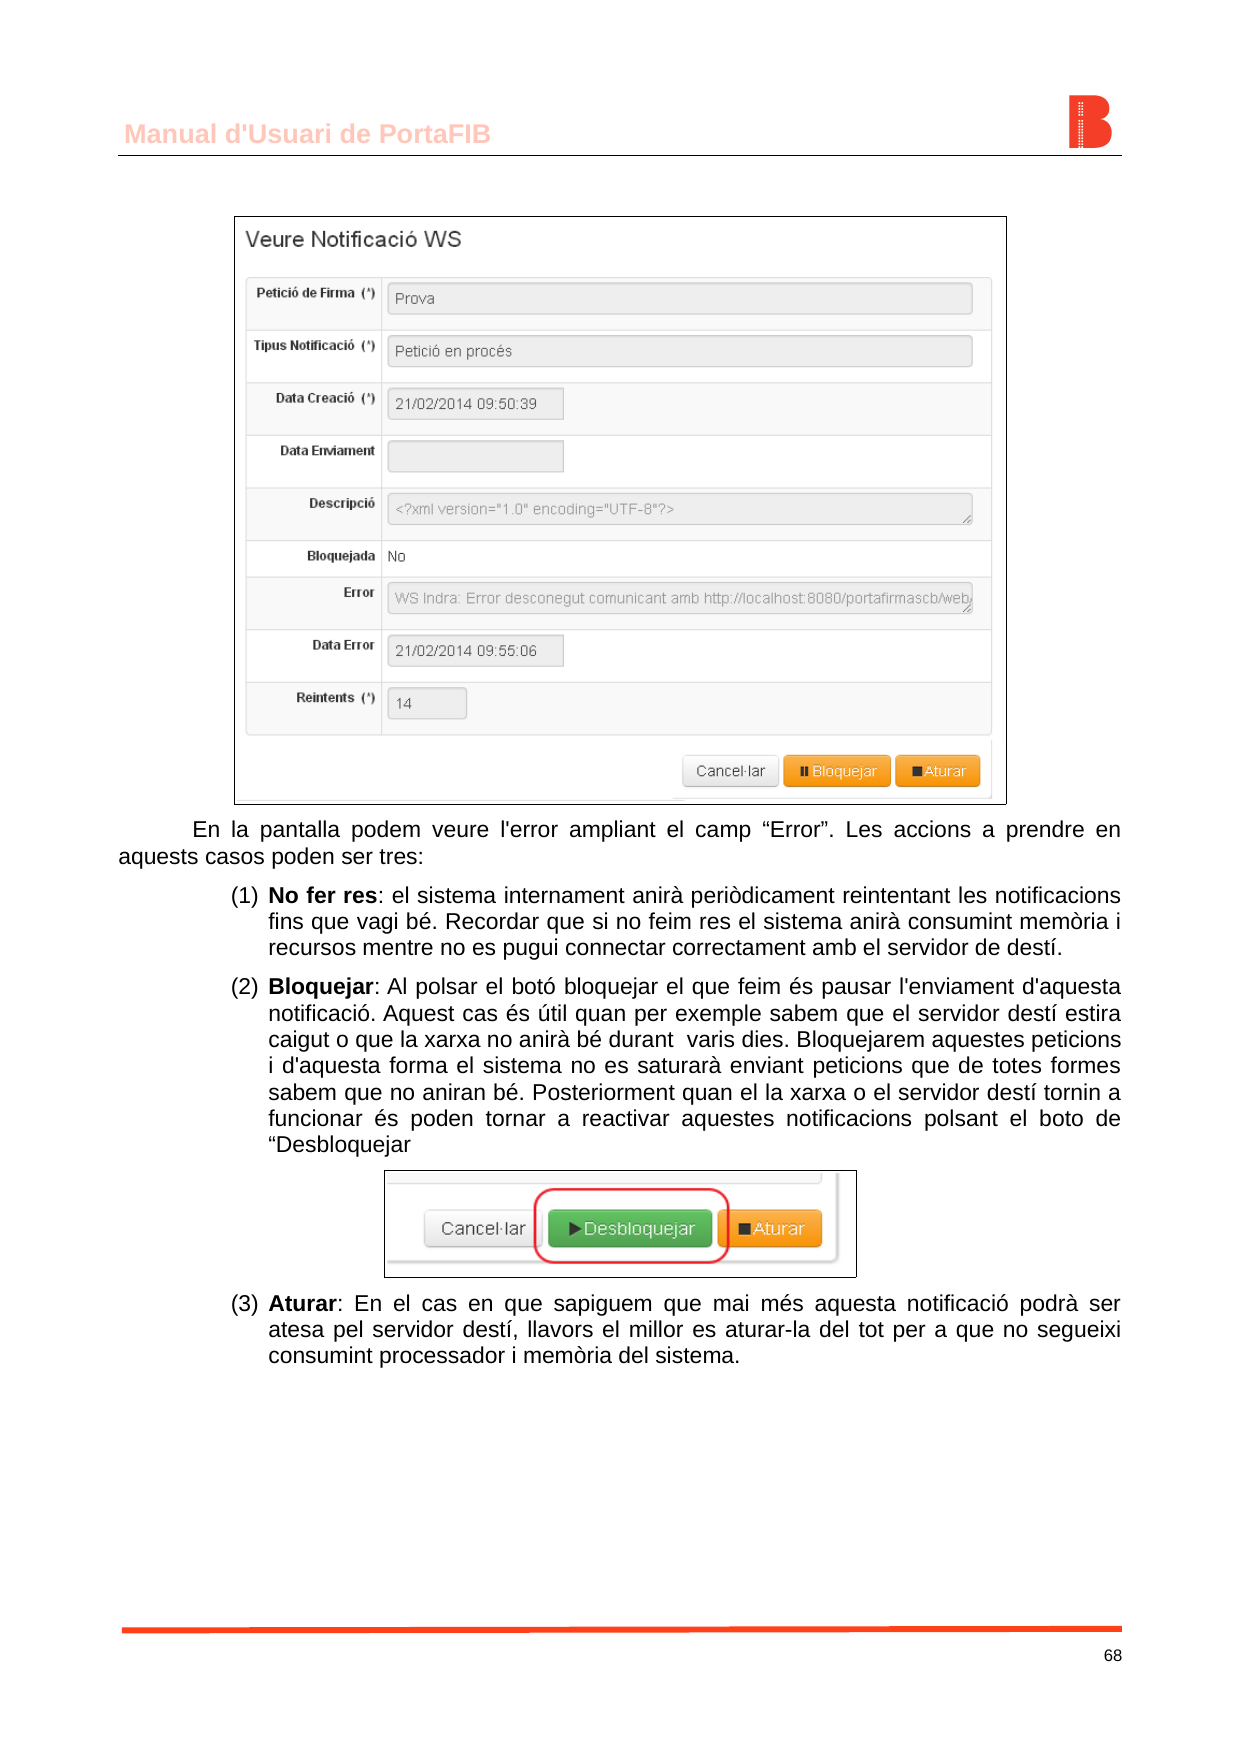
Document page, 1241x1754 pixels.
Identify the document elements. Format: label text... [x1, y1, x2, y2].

list Bloquejar: Al polsar el botó bloquejar el que feim és pausar l'enviament d'aquesta notificació. Aquest cas és útil quan per exemple sabem que el servidor destí estira caigut o que la xarxa no anirà bé durant varis dies. Bloquejarem aquestes peticions i d'aquesta forma el sistema no es saturarà enviant peticions que de totes formes sabem que no aniran bé. Posteriorment quan el la xarxa o el servidor destí tornin a funcionar és poden tornar a reactivar aquestes notificacions polsant el boto de “Desbloquejar [231, 973, 1122, 1158]
list Aturar: En el cas en que sapiguem que mai més aquesta notificació podrà ser atesa pel servidor destí, llavors el millor es aturar-la del tot per a que no segueixi consumint processador i memòria del sistema. [231, 1289, 1122, 1369]
picture [1063, 94, 1117, 150]
list No fer res: el sistema internament anirà periòdicament reintentant les notificacions fins que vagi bé. Recordar que si no feim res el sistema anirà consumint memòria i recursos mentre no es pugui connectar correctament amb el servidor de destí. [231, 882, 1122, 961]
picture [237, 218, 1004, 801]
picture [387, 1173, 853, 1274]
text En la pantalla podem veure l'error ampliant el camp “Error”. Les accions a prendre en aquests casos poden ser tres: [118, 816, 1122, 869]
